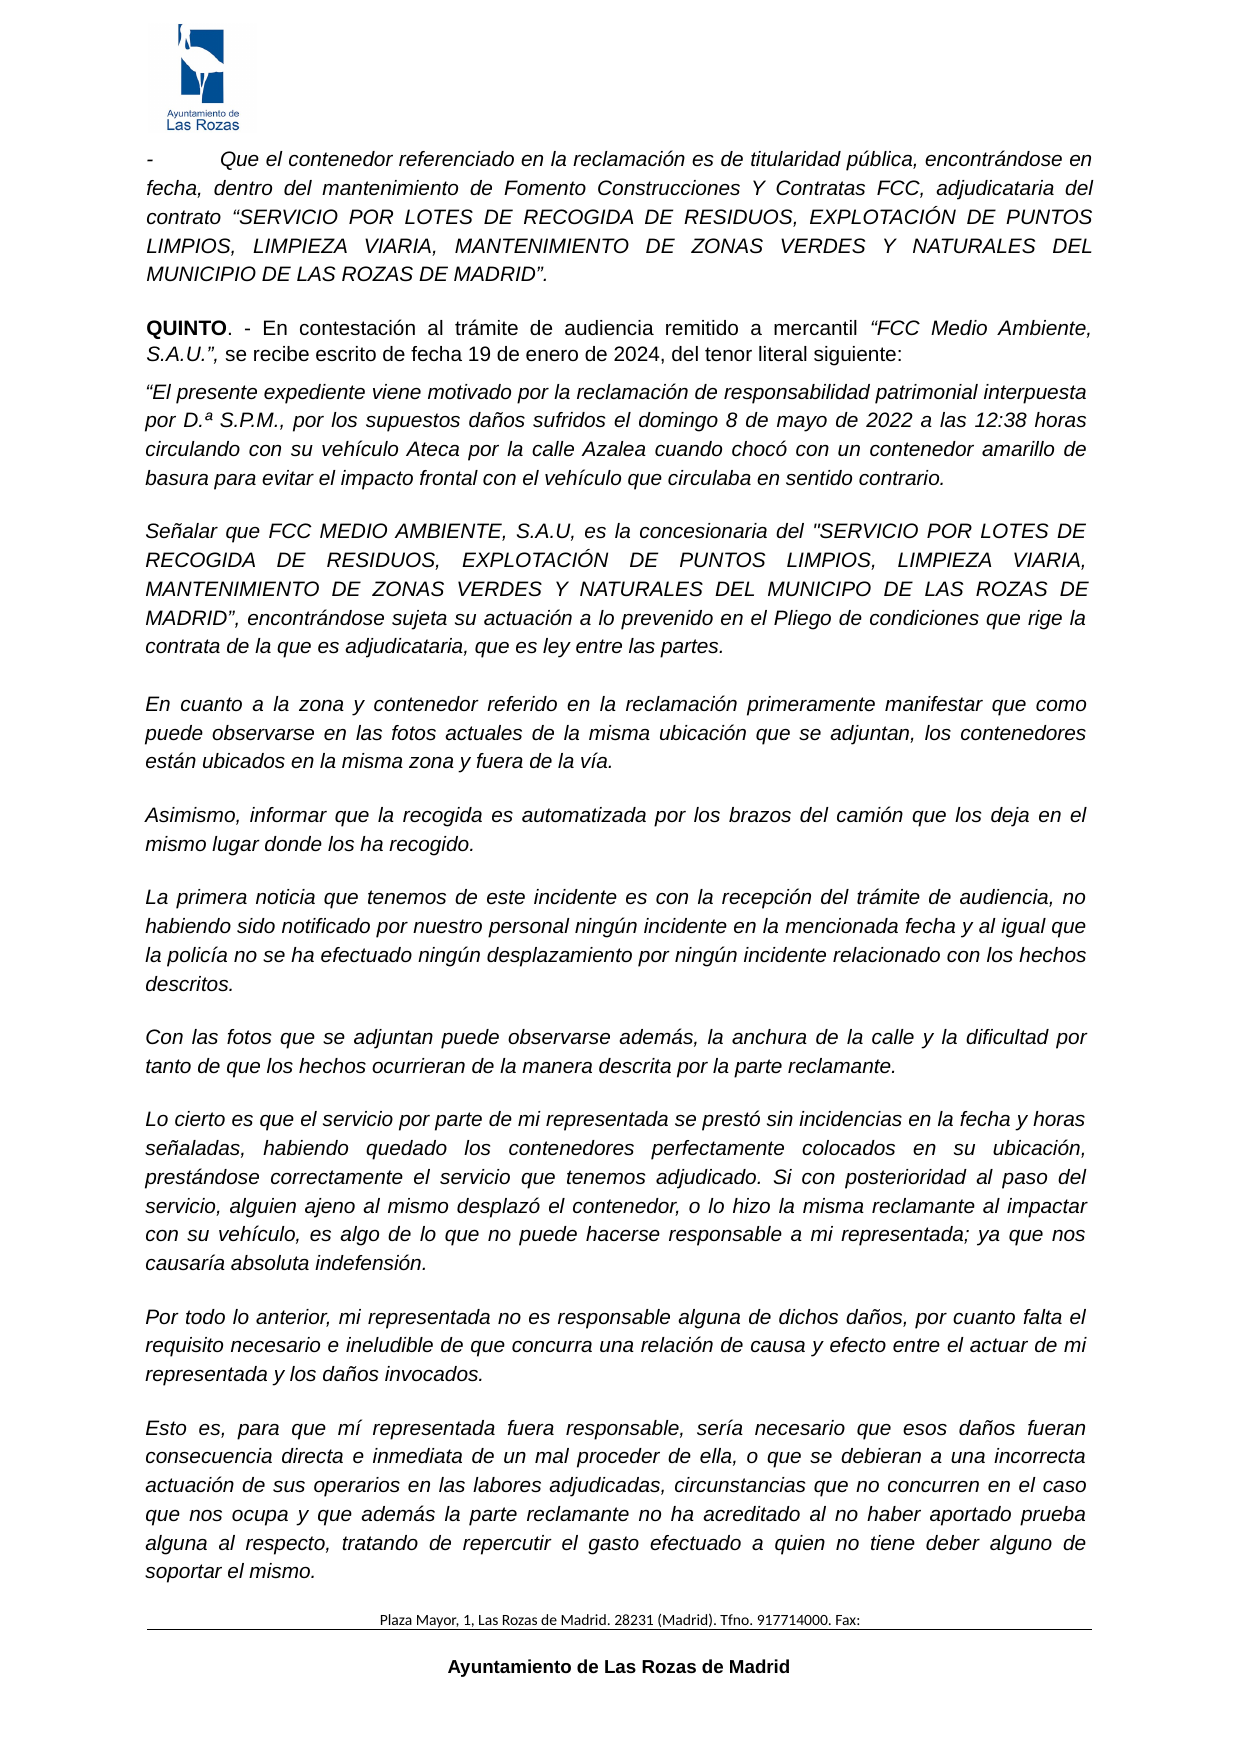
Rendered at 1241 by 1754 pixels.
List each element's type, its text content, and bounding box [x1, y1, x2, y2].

text Con las fotos que se adjuntan puede observarse además, la anchura de la calle y la dificultad por tanto de que los hechos ocurrieran de la manera descrita por la parte reclamante. [145, 1025, 1090, 1078]
text Esto es, para que mí representada fuera responsable, sería necesario que esos daños fueran consecuencia directa e inmediata de un mal proceder de ella, o que se debieran a una incorrecta actuación de sus operarios en las labores adjudicadas, circunstancias que no concurren en el caso que nos ocupa y que además la parte reclamante no ha acreditado al no haber aportado prueba alguna al respecto, tratando de repercutir el gasto efectuado a quien no tiene deber alguno de soportar el mismo. [145, 1416, 1090, 1583]
text La primera noticia que tenemos de este incidente es con la recepción del trámite de audiencia, no habiendo sido notificado por nuestro personal ningún incidente en la mencionada fecha y al igual que la policía no se ha efectuado ningún desplazamiento por ningún incidente relacionado con los hechos descritos. [145, 885, 1090, 995]
text Señalar que FCC MEDIO AMBIENTE, S.A.U, es la concesionaria del "SERVICIO POR LOTES DE RECOGIDA DE RESIDUOS, EXPLOTACIÓN DE PUNTOS LIMPIOS, LIMPIEZA VIARIA, MANTENIMIENTO DE ZONAS VERDES Y NATURALES DEL MUNICIPO DE LAS ROZAS DE MADRID”, encontrándose sujeta su actuación a lo prevenido en el Pliego de condiciones que rige la contrata de la que es adjudicataria, que es ley entre las partes. [145, 519, 1090, 658]
text QUINTO. - En contestación al trámite de audiencia remitido a mercantil “FCC Medio Ambiente, S.A.U.”, se recibe escrito de fecha 19 de enero de 2024, del tenor literal siguiente: [146, 316, 1094, 365]
list Que el contenedor referenciado en la reclamación es de titularidad pública, encontrándose en fecha, dentro del mantenimiento de Fomento Construcciones Y Contratas FCC, adjudicataria del contrato “SERVICIO POR LOTES DE RECOGIDA DE RESIDUOS, EXPLOTACIÓN DE PUNTOS LIMPIOS, LIMPIEZA VIARIA, MANTENIMIENTO DE ZONAS VERDES Y NATURALES DEL MUNICIPIO DE LAS ROZAS DE MADRID”. [146, 147, 1096, 286]
text “El presente expediente viene motivado por la reclamación de responsabilidad patrimonial interpuesta por D.ª S.P.M., por los supuestos daños sufridos el domingo 8 de mayo de 2022 a las 12:38 horas circulando con su vehículo Ateca por la calle Azalea cuando chocó con un contenedor amarillo de basura para evitar el impacto frontal con el vehículo que circulaba en sentido contrario. [145, 379, 1090, 490]
text Por todo lo anterior, mi representada no es responsable alguna de dichos daños, por cuanto falta el requisito necesario e ineludible de que concurra una relación de causa y efecto entre el actuar de mi representada y los daños invocados. [145, 1304, 1090, 1386]
text Lo cierto es que el servicio por parte de mi representada se prestó sin incidencias en la fecha y horas señaladas, habiendo quedado los contenedores perfectamente colocados en su ubicación, prestándose correctamente el servicio que tenemos adjudicado. Si con posterioridad al paso del servicio, alguien ajeno al mismo desplazó el contenedor, o lo hizo la misma reclamante al impactar con su vehículo, es algo de lo que no puede hacerse responsable a mi representada; ya que nos causaría absoluta indefensión. [145, 1107, 1090, 1275]
text En cuanto a la zona y contenedor referido en la reclamación primeramente manifestar que como puede observarse en las fotos actuales de la misma ubicación que se adjuntan, los contenedores están ubicados en la misma zona y fuera de la vía. [145, 692, 1090, 773]
text Asimismo, informar que la recogida es automatizada por los brazos del camión que los deja en el mismo lugar donde los ha recogido. [145, 803, 1090, 856]
